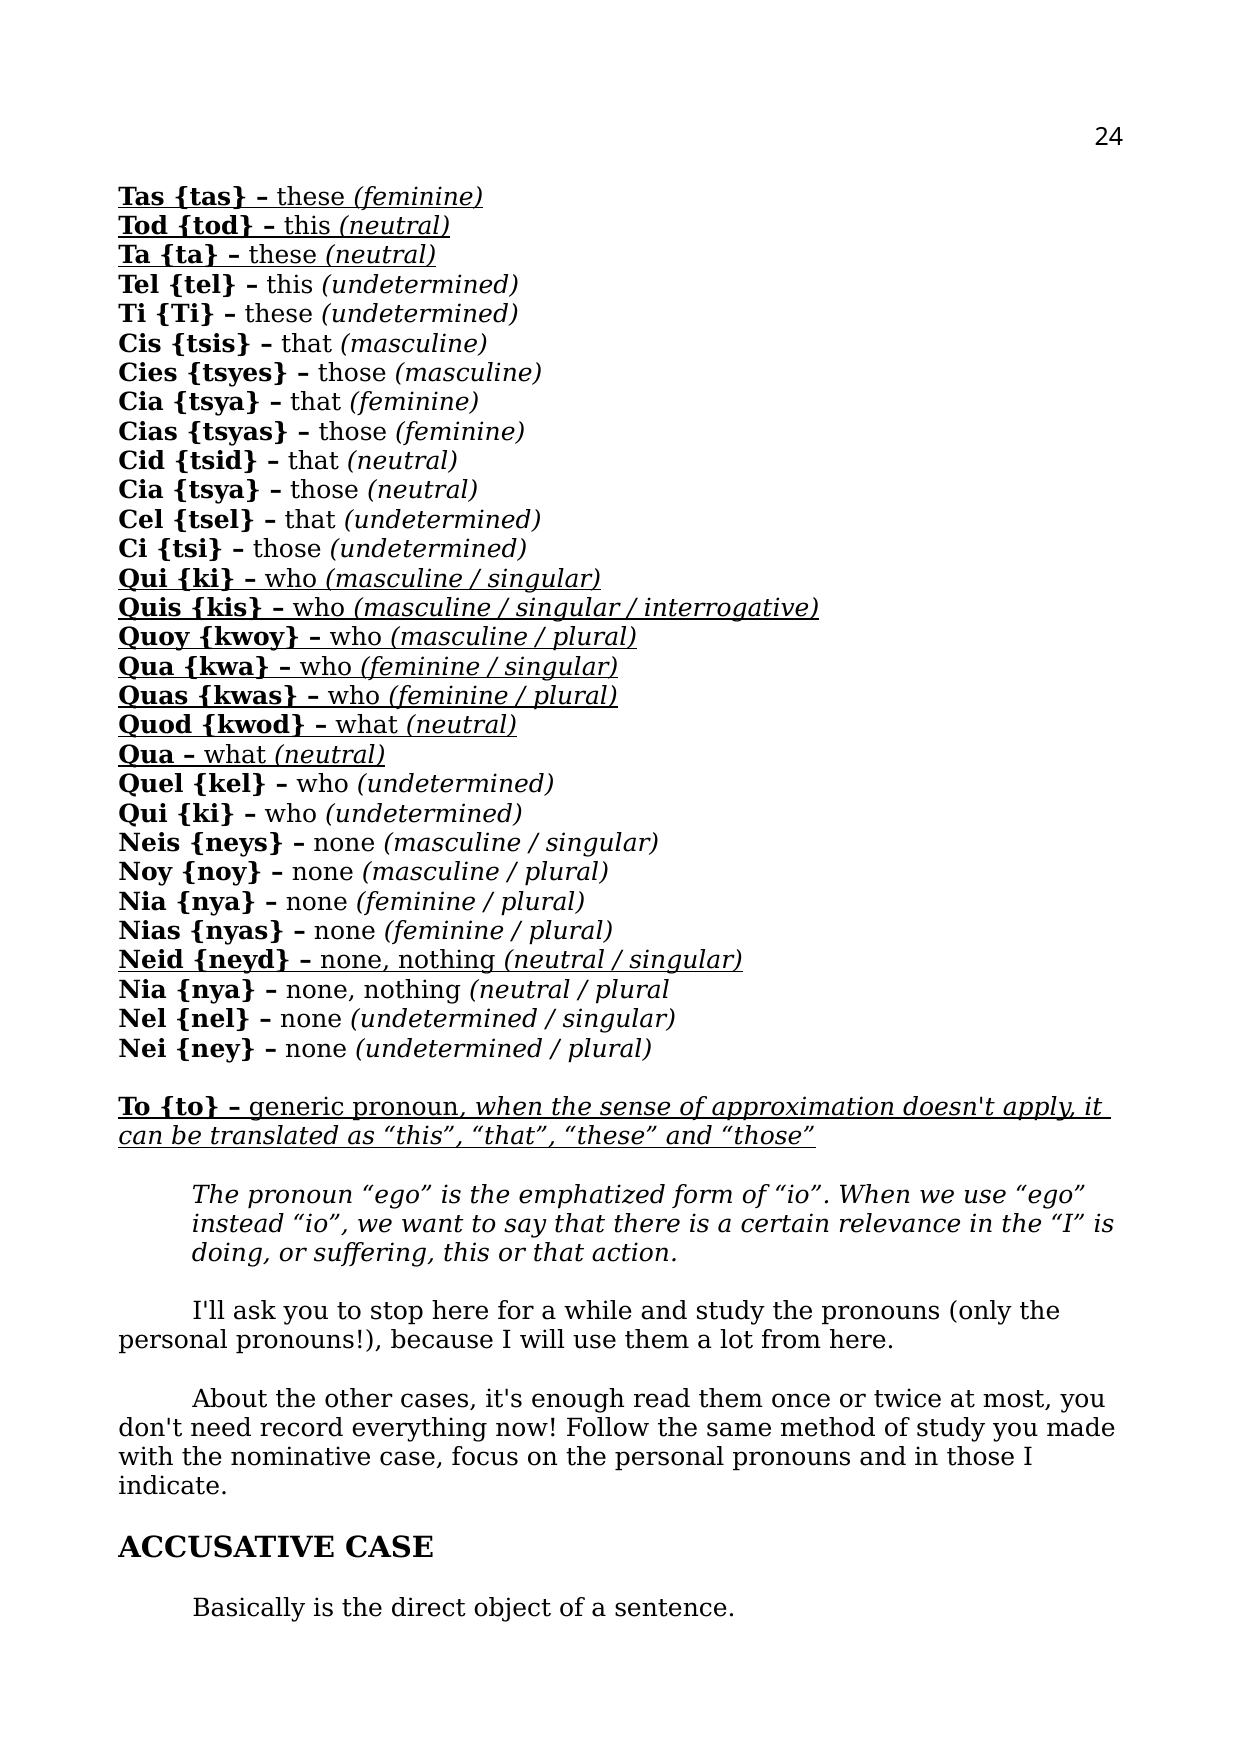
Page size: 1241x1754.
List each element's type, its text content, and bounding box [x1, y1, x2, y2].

text Qui {ki} – who (undetermined) [118, 798, 1123, 828]
text About the other cases, it's enough read them once or twice at most, you don't need record everything now! Follow the same method of study you made with the nominative case, focus on the personal pronouns and in those I indicate. [118, 1384, 1123, 1501]
text Cid {tsid} – that (neutral) [118, 446, 1123, 475]
text I'll ask you to stop here for a while and study the pronouns (only the personal pronouns!), because I will use them a lot from here. [118, 1296, 1123, 1355]
text Nia {nya} – none (feminine / plural) [118, 887, 1123, 916]
subtitle ACCUSATIVE CASE [118, 1530, 1123, 1564]
text To {to} – generic pronoun, when the sense of approximation doesn't apply, it can be translated as “this”, “that”, “these” and “those” [118, 1092, 1123, 1151]
text Ti {Ti} – these (undetermined) [118, 299, 1123, 328]
text Quis {kis} – who (masculine / singular / interrogative) [118, 593, 1123, 622]
text Ci {tsi} – those (undetermined) [118, 534, 1123, 563]
text Quoy {kwoy} – who (masculine / plural) [118, 622, 1123, 652]
text Neis {neys} – none (masculine / singular) [118, 828, 1123, 857]
text Tas {tas} – these (feminine) [118, 182, 1123, 211]
text Cel {tsel} – that (undetermined) [118, 505, 1123, 534]
text Tel {tel} – this (undetermined) [118, 270, 1123, 299]
text Nel {nel} – none (undetermined / singular) [118, 1004, 1123, 1033]
text Noy {noy} – none (masculine / plural) [118, 857, 1123, 887]
text Qua – what (neutral) [118, 740, 1123, 769]
text Quel {kel} – who (undetermined) [118, 769, 1123, 798]
text Cia {tsya} – that (feminine) [118, 387, 1123, 417]
text Neid {neyd} – none, nothing (neutral / singular) [118, 945, 1123, 975]
text Nia {nya} – none, nothing (neutral / plural [118, 975, 1123, 1004]
text Nias {nyas} – none (feminine / plural) [118, 916, 1123, 945]
text Cis {tsis} – that (masculine) [118, 328, 1123, 358]
text Quas {kwas} – who (feminine / plural) [118, 681, 1123, 710]
text Qui {ki} – who (masculine / singular) [118, 563, 1123, 593]
text The pronoun “ego” is the emphatized form of “io”. When we use “ego” instead “io”, we want to say that there is a certain relevance in the “I” is doing, or suffering, this or that action. [192, 1180, 1123, 1267]
text Cias {tsyas} – those (feminine) [118, 417, 1123, 446]
text Qua {kwa} – who (feminine / singular) [118, 652, 1123, 681]
text Cies {tsyes} – those (masculine) [118, 358, 1123, 387]
text Basically is the direct object of a sentence. [118, 1593, 1123, 1622]
text Ta {ta} – these (neutral) [118, 240, 1123, 270]
text Nei {ney} – none (undetermined / plural) [118, 1033, 1123, 1063]
text Quod {kwod} – what (neutral) [118, 710, 1123, 740]
text Tod {tod} – this (neutral) [118, 211, 1123, 240]
text Cia {tsya} – those (neutral) [118, 475, 1123, 505]
